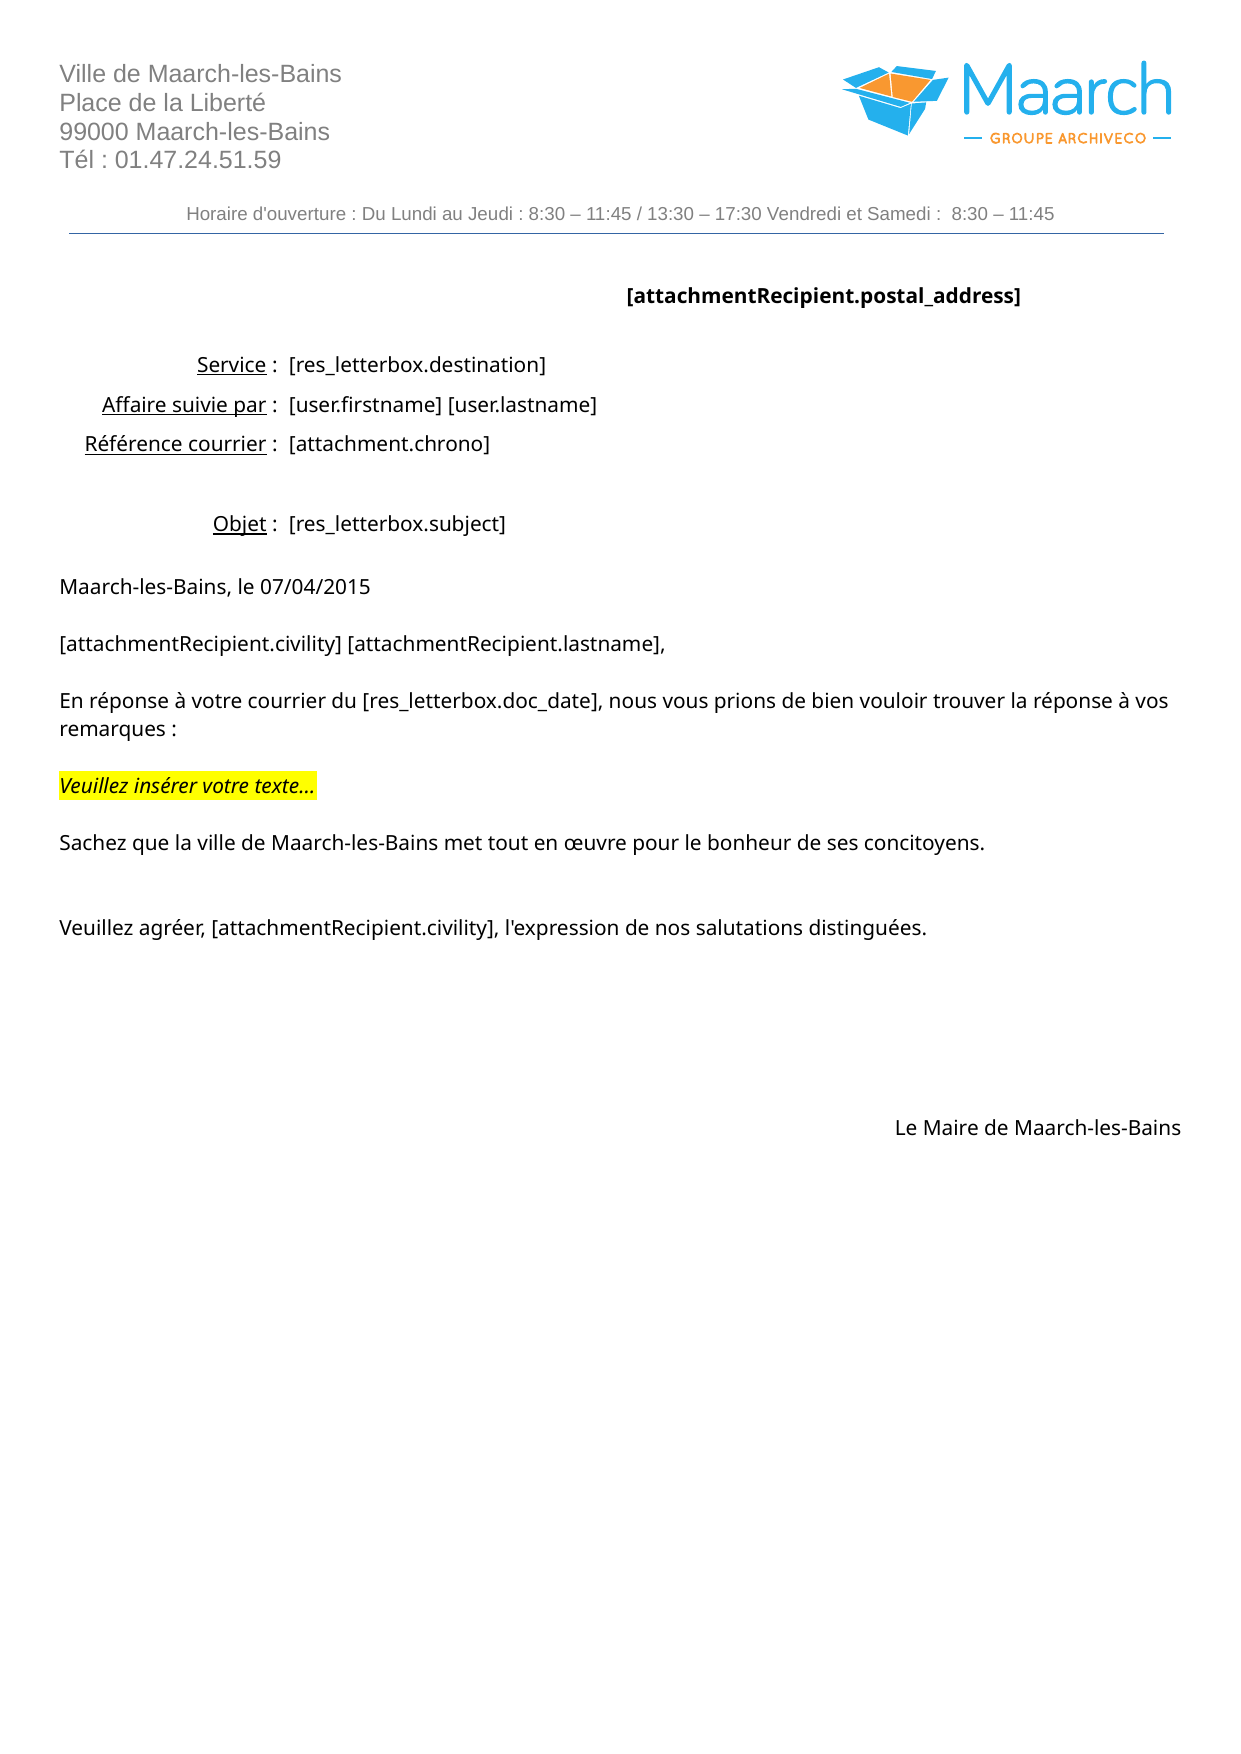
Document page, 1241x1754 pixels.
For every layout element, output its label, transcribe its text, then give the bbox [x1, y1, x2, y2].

text Veuillez insérer votre texte… [59, 771, 1181, 800]
text Veuillez agréer, [attachmentRecipient.civility], l'expression de nos salutations distinguées. [59, 913, 1181, 942]
text Le Maire de Maarch-les-Bains [59, 1113, 1181, 1141]
table_cell Référence courrier : [59, 424, 283, 464]
table_cell [res_letterbox.subject] [283, 504, 816, 543]
text [attachmentRecipient.civility] [attachmentRecipient.lastname], [59, 629, 1181, 658]
table_header [res_letterbox.destination] [283, 344, 816, 384]
text En réponse à votre courrier du [res_letterbox.doc_date], nous vous prions de bien vouloir trouver la réponse à vos remarques : [59, 686, 1181, 743]
table_cell Affaire suivie par : [59, 384, 283, 424]
table_cell [attachment.chrono] [283, 424, 816, 464]
text Maarch-les-Bains, le 07/04/2015 [59, 572, 1181, 601]
table_cell [59, 464, 283, 504]
text Sachez que la ville de Maarch-les-Bains met tout en œuvre pour le bonheur de ses concitoyens. [59, 828, 1181, 857]
table_cell Objet : [59, 504, 283, 543]
table_header Service : [59, 344, 283, 384]
table_header [60, 275, 621, 315]
table_cell [user.firstname] [user.lastname] [283, 384, 816, 424]
table_cell [283, 464, 816, 504]
table_header [attachmentRecipient.postal_address] [621, 275, 1182, 315]
